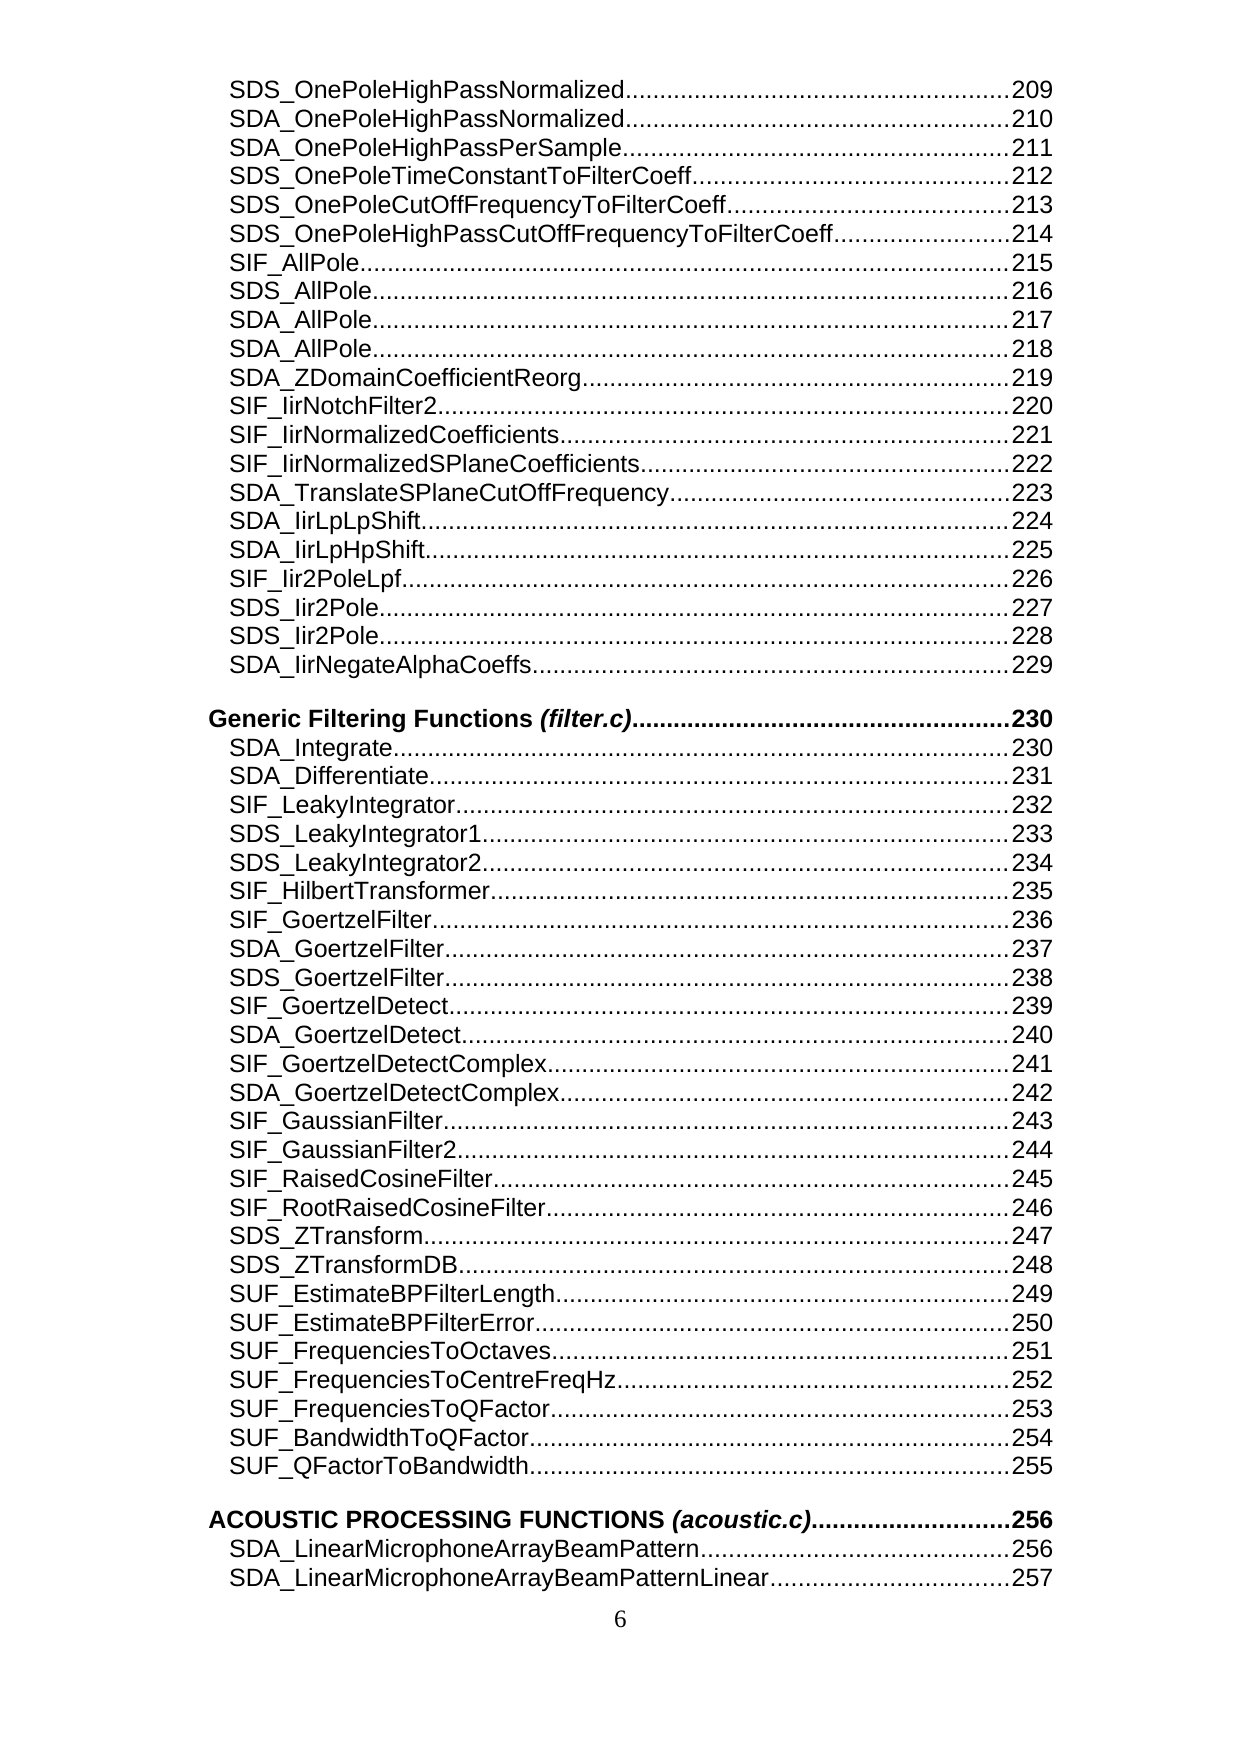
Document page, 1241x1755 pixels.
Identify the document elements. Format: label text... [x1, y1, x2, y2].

text SDA_OnePoleHighPassPerSample 211 [229, 132, 1053, 161]
text SIF_GoertzelDetectComplex 241 [229, 1049, 1053, 1077]
text SUF_QFactorToBandwidth 255 [229, 1451, 1053, 1480]
text SDS_OnePoleHighPassNormalized 209 [229, 75, 1053, 104]
text SDA_IirLpHpShift 225 [229, 535, 1053, 564]
text SIF_GaussianFilter 243 [229, 1106, 1053, 1135]
text SDS_Iir2Pole 227 [229, 592, 1053, 621]
text SUF_EstimateBPFilterError 250 [229, 1307, 1053, 1336]
text ACOUSTIC PROCESSING FUNCTIONS (acoustic.c) 256 [208, 1505, 1053, 1534]
text SIF_GaussianFilter2 244 [229, 1135, 1053, 1164]
text SIF_IirNormalizedSPlaneCoefficients 222 [229, 449, 1053, 477]
text SIF_Iir2PoleLpf 226 [229, 564, 1053, 592]
text SDA_GoertzelFilter 237 [229, 934, 1053, 962]
text SIF_IirNotchFilter2 220 [229, 391, 1053, 420]
text SDA_LinearMicrophoneArrayBeamPattern 256 [229, 1534, 1053, 1562]
text SDS_OnePoleTimeConstantToFilterCoeff 212 [229, 161, 1053, 190]
text SDA_AllPole 217 [229, 305, 1053, 334]
text SDS_OnePoleHighPassCutOffFrequencyToFilterCoeff 214 [229, 219, 1053, 247]
text SDA_ZDomainCoefficientReorg 219 [229, 362, 1053, 391]
text SDS_ZTransform 247 [229, 1221, 1053, 1250]
text SUF_FrequenciesToQFactor 253 [229, 1394, 1053, 1422]
text SDA_IirNegateAlphaCoeffs 229 [229, 650, 1053, 679]
text SIF_GoertzelDetect 239 [229, 991, 1053, 1020]
text SUF_FrequenciesToCentreFreqHz 252 [229, 1365, 1053, 1394]
text SIF_LeakyIntegrator 232 [229, 790, 1053, 819]
text SDA_Differentiate 231 [229, 761, 1053, 790]
text SDA_IirLpLpShift 224 [229, 506, 1053, 535]
text SIF_RaisedCosineFilter 245 [229, 1164, 1053, 1192]
text SDA_LinearMicrophoneArrayBeamPatternLinear 257 [229, 1562, 1053, 1591]
text SDS_Iir2Pole 228 [229, 621, 1053, 650]
text SIF_GoertzelFilter 236 [229, 905, 1053, 934]
text SDS_AllPole 216 [229, 276, 1053, 305]
text SIF_HilbertTransformer 235 [229, 876, 1053, 905]
text SIF_AllPole 215 [229, 247, 1053, 276]
text SDA_OnePoleHighPassNormalized 210 [229, 104, 1053, 132]
text SDA_Integrate 230 [229, 732, 1053, 761]
text SDS_OnePoleCutOffFrequencyToFilterCoeff 213 [229, 190, 1053, 219]
text SDS_LeakyIntegrator2 234 [229, 847, 1053, 876]
text SUF_EstimateBPFilterLength 249 [229, 1279, 1053, 1307]
text SDA_TranslateSPlaneCutOffFrequency 223 [229, 477, 1053, 506]
text SUF_BandwidthToQFactor 254 [229, 1422, 1053, 1451]
text SDA_AllPole 218 [229, 334, 1053, 362]
text SIF_IirNormalizedCoefficients 221 [229, 420, 1053, 449]
text SDS_LeakyIntegrator1 233 [229, 819, 1053, 847]
text SDS_GoertzelFilter 238 [229, 962, 1053, 991]
text SUF_FrequenciesToOctaves 251 [229, 1336, 1053, 1365]
text SDA_GoertzelDetectComplex 242 [229, 1077, 1053, 1106]
text Generic Filtering Functions (filter.c) 230 [208, 704, 1053, 732]
text SDS_ZTransformDB 248 [229, 1250, 1053, 1279]
text SIF_RootRaisedCosineFilter 246 [229, 1192, 1053, 1221]
text SDA_GoertzelDetect 240 [229, 1020, 1053, 1049]
